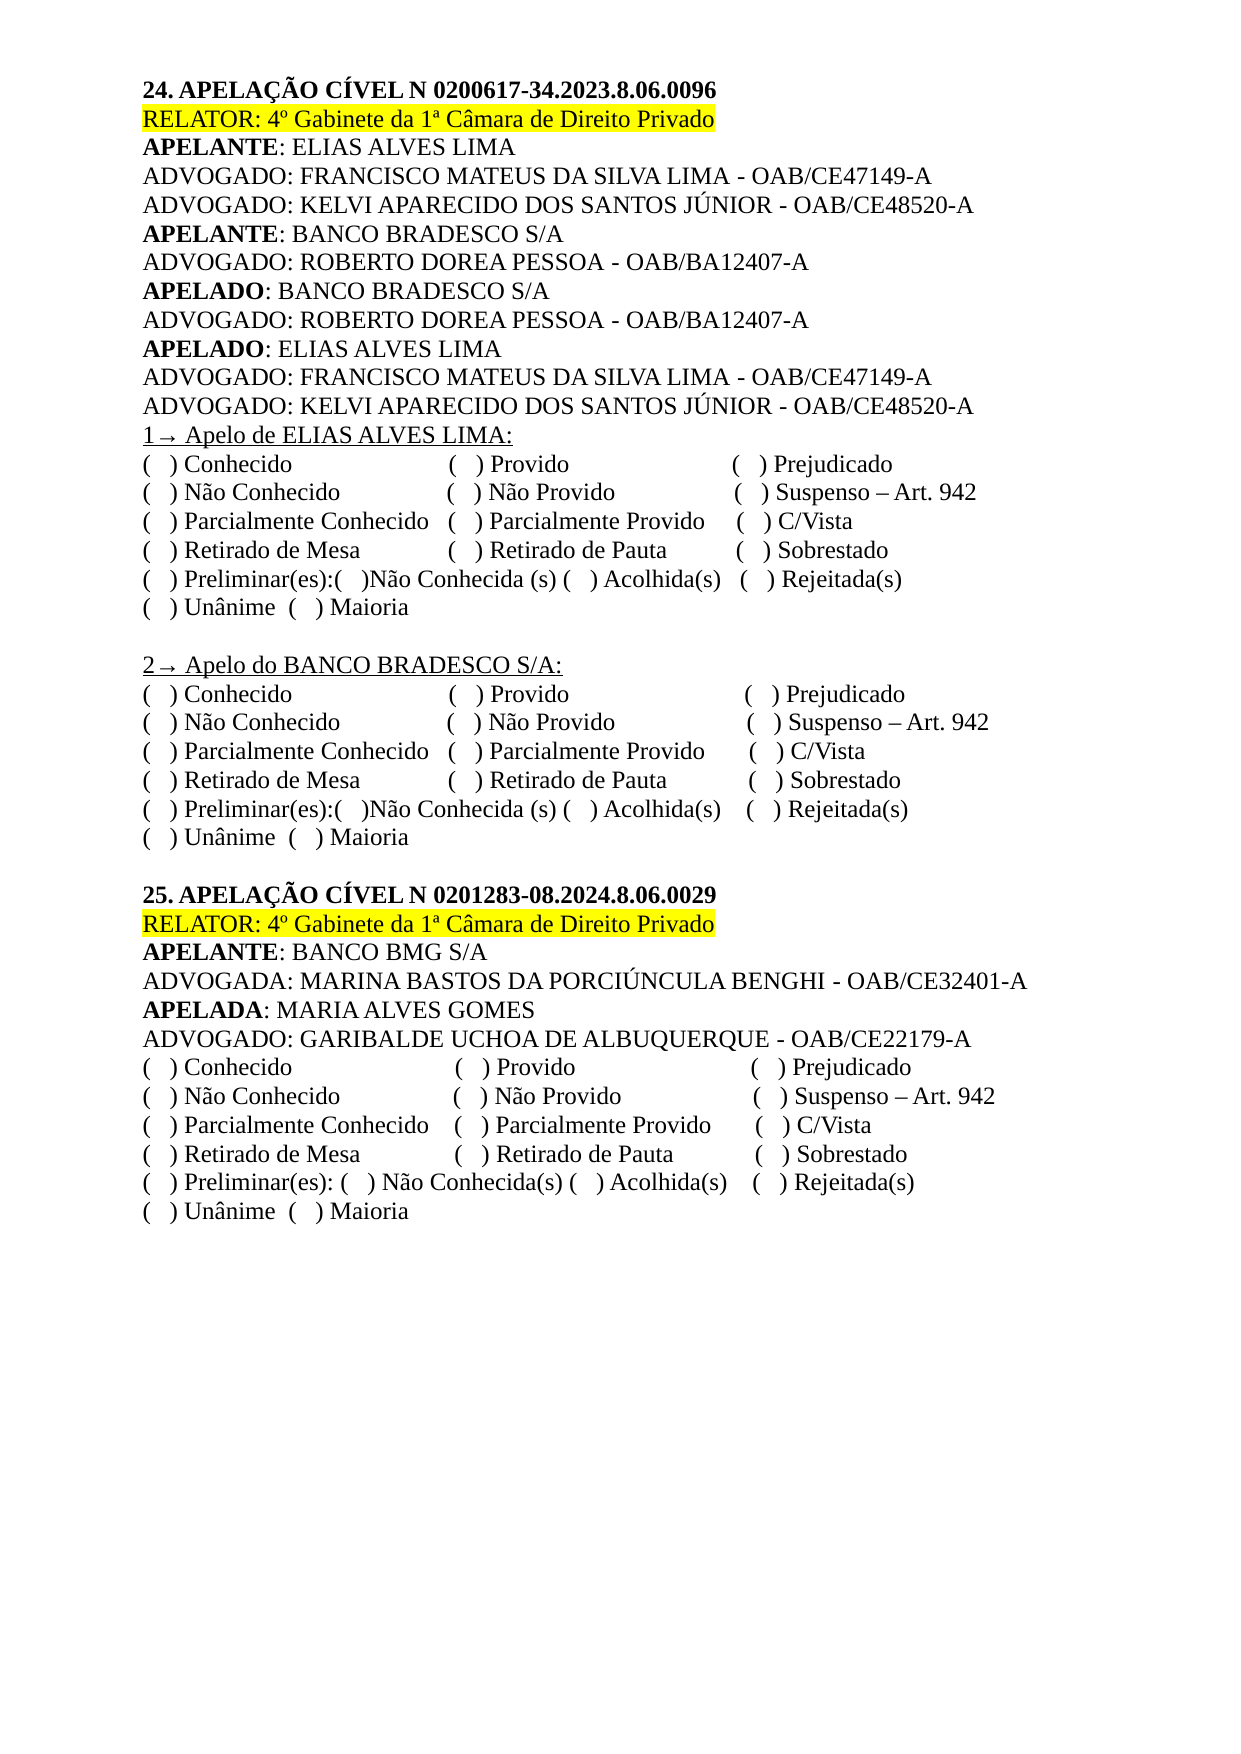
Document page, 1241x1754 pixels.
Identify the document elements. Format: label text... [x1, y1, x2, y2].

text ( ) Não Conhecido ( ) Não Provido ( ) Suspenso – Art. 942 [142, 707, 1158, 736]
text ( ) Parcialmente Conhecido ( ) Parcialmente Provido ( ) C/Vista [142, 736, 1158, 765]
text 2→ Apelo do BANCO BRADESCO S/A: [142, 650, 1141, 679]
text 24. APELAÇÃO CÍVEL N 0200617-34.2023.8.06.0096 RELATOR: 4º Gabinete da 1ª Câmara de Direito Privado APELANTE: ELIAS ALVES LIMA ADVOGADO: FRANCISCO MATEUS DA SILVA LIMA - OAB/CE47149-A ADVOGADO: KELVI APARECIDO DOS SANTOS JÚNIOR - OAB/CE48520-A APELANTE: BANCO BRADESCO S/A ADVOGADO: ROBERTO DOREA PESSOA - OAB/BA12407-A APELADO: BANCO BRADESCO S/A ADVOGADO: ROBERTO DOREA PESSOA - OAB/BA12407-A APELADO: ELIAS ALVES LIMA ADVOGADO: FRANCISCO MATEUS DA SILVA LIMA - OAB/CE47149-A ADVOGADO: KELVI APARECIDO DOS SANTOS JÚNIOR - OAB/CE48520-A 1→ Apelo de ELIAS ALVES LIMA: [142, 75, 1141, 449]
text ( ) Retirado de Mesa ( ) Retirado de Pauta ( ) Sobrestado [142, 765, 1158, 794]
text ( ) Unânime ( ) Maioria [142, 1196, 1141, 1282]
text ( ) Retirado de Mesa ( ) Retirado de Pauta ( ) Sobrestado [142, 535, 1158, 564]
text ( ) Parcialmente Conhecido ( ) Parcialmente Provido ( ) C/Vista [142, 1110, 1141, 1139]
text ( ) Retirado de Mesa ( ) Retirado de Pauta ( ) Sobrestado [142, 1139, 1141, 1167]
text ( ) Preliminar(es):( )Não Conhecida (s) ( ) Acolhida(s) ( ) Rejeitada(s) [142, 794, 1158, 822]
text ( ) Preliminar(es): ( ) Não Conhecida(s) ( ) Acolhida(s) ( ) Rejeitada(s) [142, 1167, 1141, 1196]
text ( ) Conhecido ( ) Provido ( ) Prejudicado [142, 449, 1141, 477]
text ( ) Conhecido ( ) Provido ( ) Prejudicado [142, 679, 1141, 707]
text ( ) Parcialmente Conhecido ( ) Parcialmente Provido ( ) C/Vista [142, 506, 1158, 535]
text ( ) Não Conhecido ( ) Não Provido ( ) Suspenso – Art. 942 [142, 477, 1158, 506]
text ( ) Não Conhecido ( ) Não Provido ( ) Suspenso – Art. 942 [142, 1081, 1141, 1110]
text ( ) Unânime ( ) Maioria 25. APELAÇÃO CÍVEL N 0201283-08.2024.8.06.0029 RELATOR: 4º Gabinete da 1ª Câmara de Direito Privado APELANTE: BANCO BMG S/A ADVOGADA: MARINA BASTOS DA PORCIÚNCULA BENGHI - OAB/CE32401-A APELADA: MARIA ALVES GOMES ADVOGADO: GARIBALDE UCHOA DE ALBUQUERQUE - OAB/CE22179-A ( ) Conhecido ( ) Provido ( ) Prejudicado [142, 822, 1141, 1081]
text ( ) Preliminar(es):( )Não Conhecida (s) ( ) Acolhida(s) ( ) Rejeitada(s) [142, 564, 1158, 592]
text ( ) Unânime ( ) Maioria [142, 592, 1158, 621]
